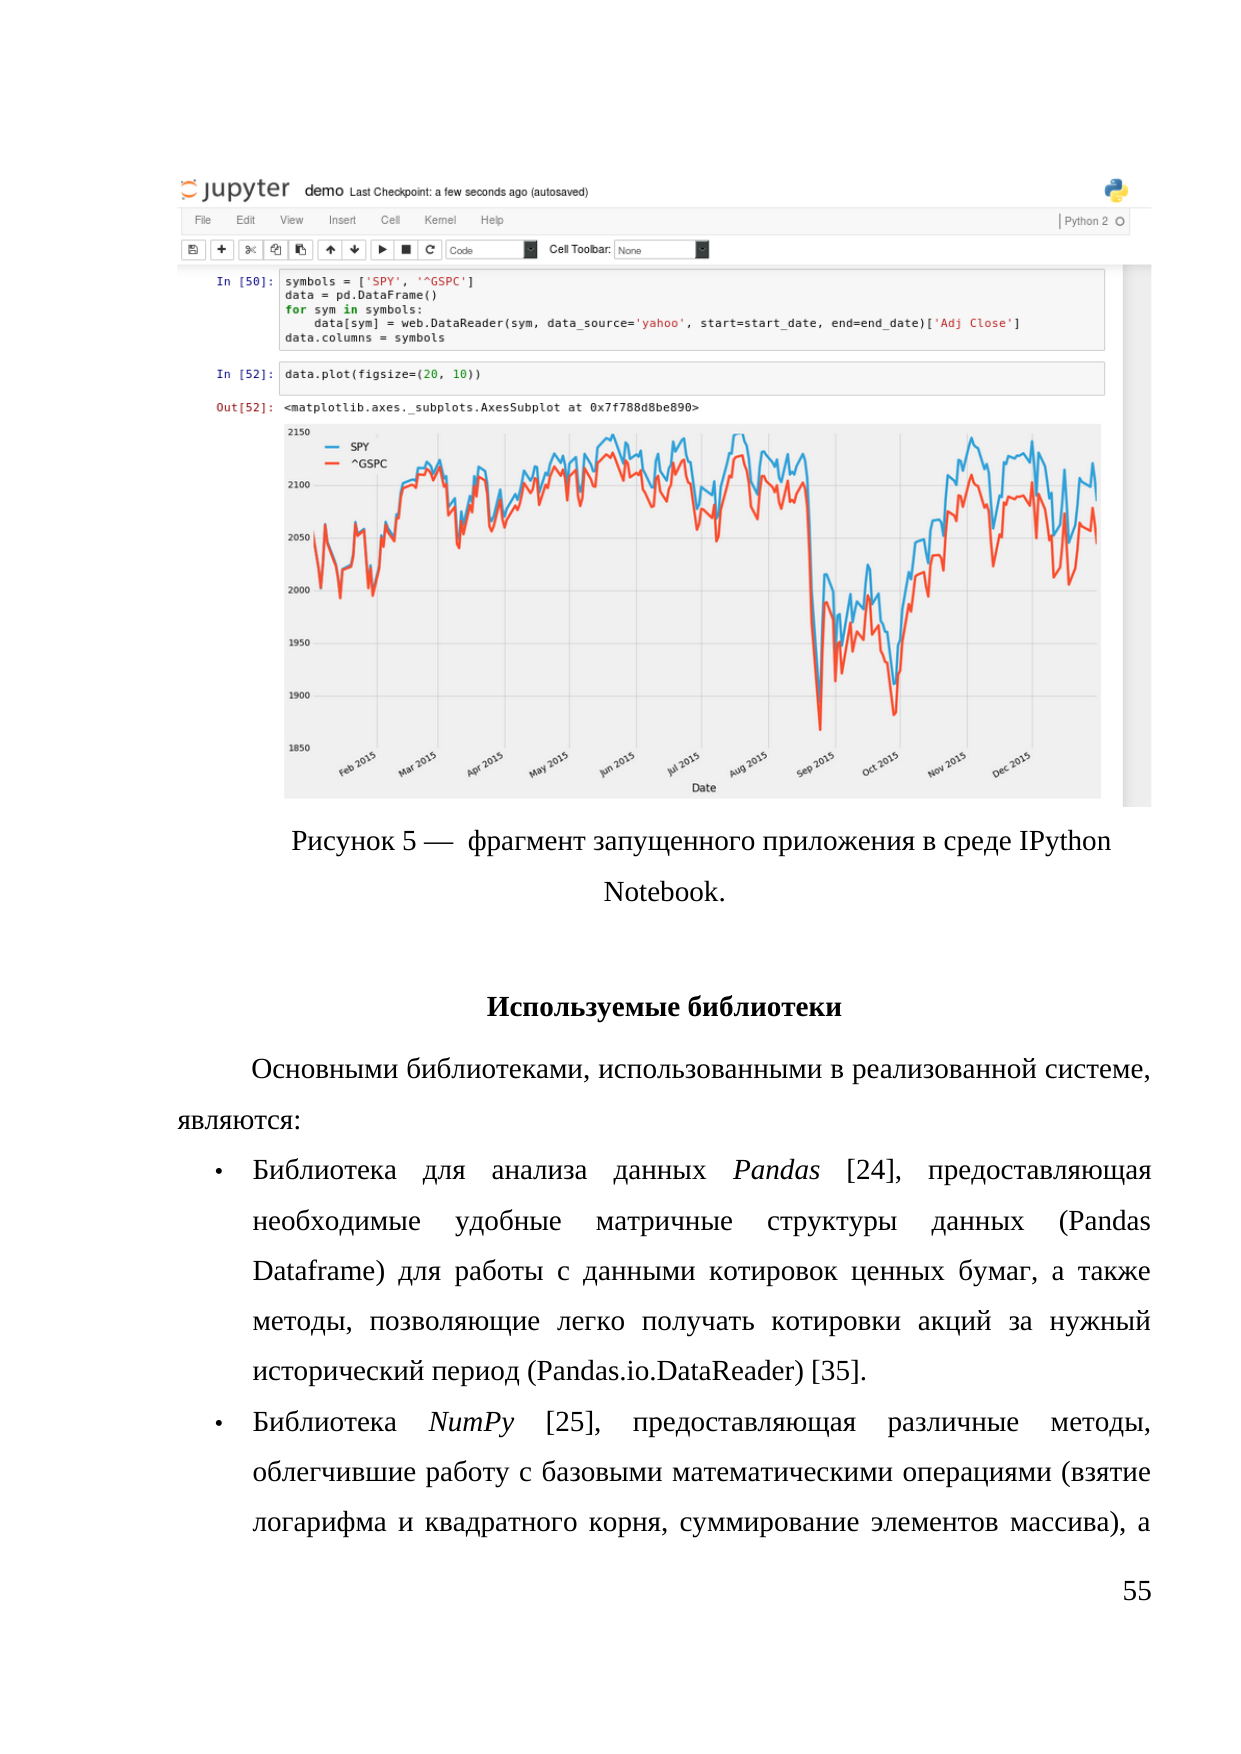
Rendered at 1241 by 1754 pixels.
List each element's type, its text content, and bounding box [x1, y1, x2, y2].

text Основными библиотеками, использованными в реализованной системе, являются: [177, 1052, 1152, 1136]
list Библиотека NumPy [25], предоставляющая различные методы, облегчившие работу с базовыми математическими операциями (взятие логарифма и квадратного корня, суммирование элементов массива), а [215, 1404, 1152, 1538]
picture [177, 174, 1152, 807]
list Библиотека для анализа данных Pandas [24], предоставляющая необходимые удобные матричные структуры данных (Pandas Dataframe) для работы с данными котировок ценных бумаг, а также методы, позволяющие легко получать котировки акций за нужный исторический период (Pandas.io.DataReader) [35]. [215, 1152, 1152, 1387]
text Рисунок 5 — фрагмент запущенного приложения в среде IPython Notebook. [177, 807, 1152, 907]
subtitle Используемые библиотеки [177, 989, 1152, 1022]
